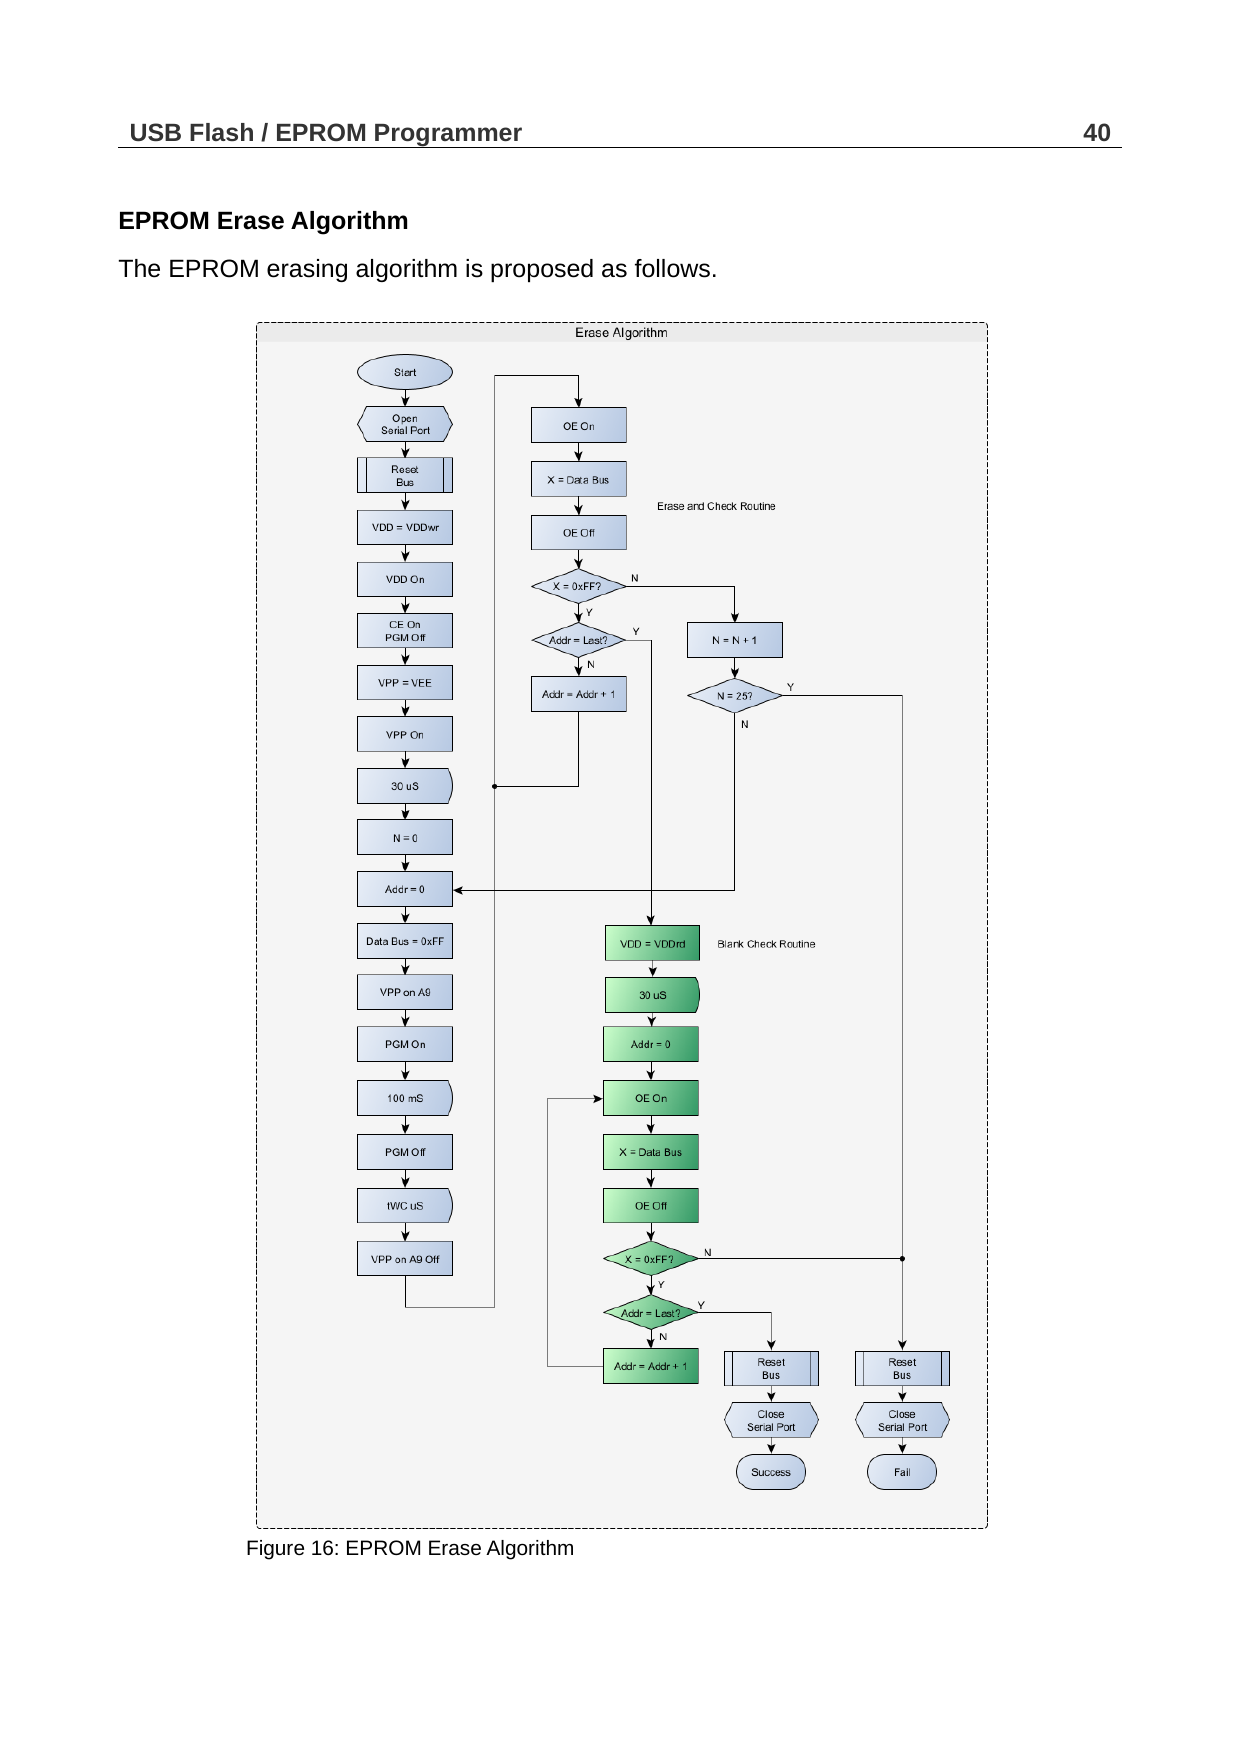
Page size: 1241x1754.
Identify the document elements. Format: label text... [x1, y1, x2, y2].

text The EPROM erasing algorithm is proposed as follows. [118, 254, 1122, 283]
text Figure 16: EPROM Erase Algorithm [246, 1536, 994, 1559]
text EPROM Erase Algorithm [118, 206, 1122, 235]
picture [245, 314, 995, 1536]
